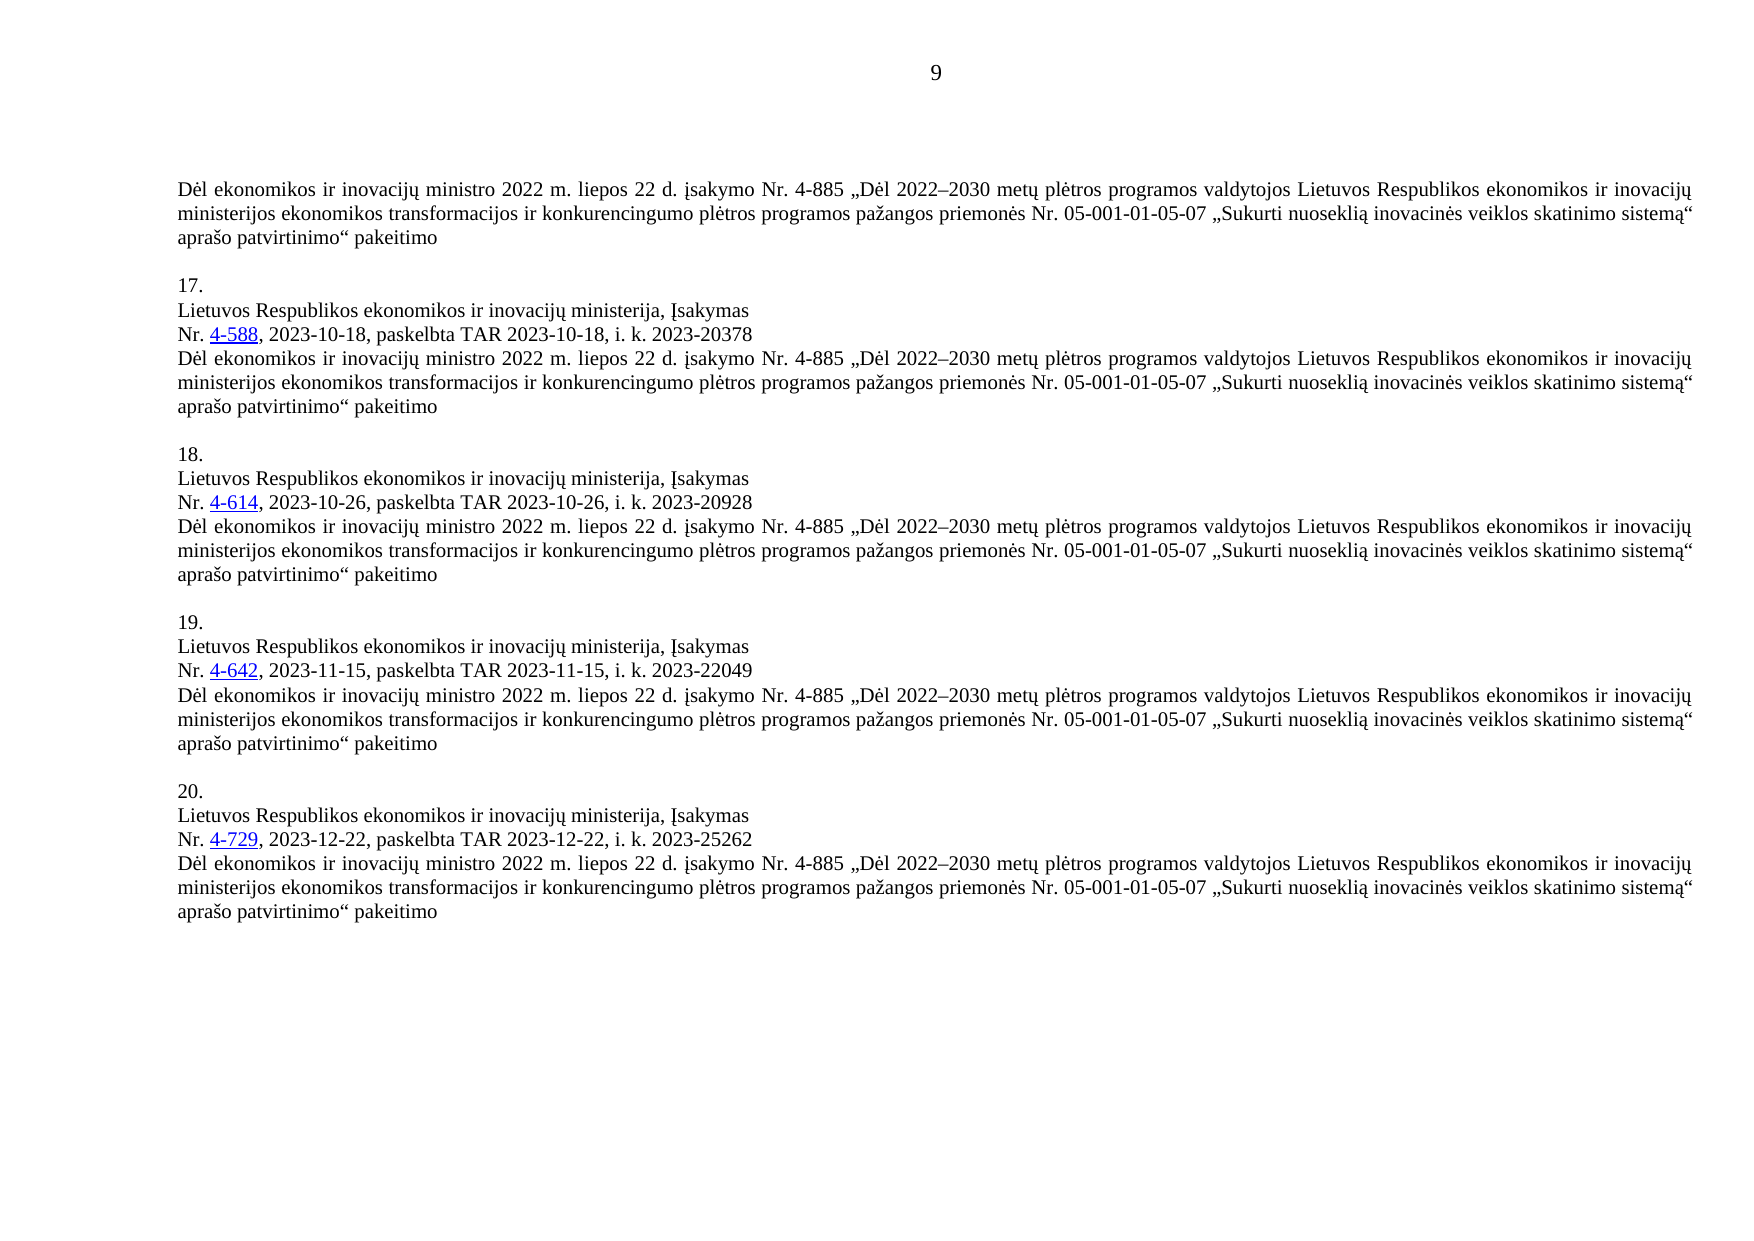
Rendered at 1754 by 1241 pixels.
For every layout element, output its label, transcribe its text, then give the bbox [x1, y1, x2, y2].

text Nr. 4-614, 2023-10-26, paskelbta TAR 2023-10-26, i. k. 2023-20928 [177, 490, 1695, 514]
text 18. [177, 442, 1695, 466]
text Nr. 4-642, 2023-11-15, paskelbta TAR 2023-11-15, i. k. 2023-22049 [177, 658, 1695, 682]
text Nr. 4-729, 2023-12-22, paskelbta TAR 2023-12-22, i. k. 2023-25262 [177, 827, 1695, 851]
text Lietuvos Respublikos ekonomikos ir inovacijų ministerija, Įsakymas [177, 634, 1695, 658]
text Dėl ekonomikos ir inovacijų ministro 2022 m. liepos 22 d. įsakymo Nr. 4-885 „Dėl 2022–2030 metų plėtros programos valdytojos Lietuvos Respublikos ekonomikos ir inovacijų ministerijos ekonomikos transformacijos ir konkurencingumo plėtros programos pažangos priemonės Nr. 05-001-01-05-07 „Sukurti nuoseklią inovacinės veiklos skatinimo sistemą“ aprašo patvirtinimo“ pakeitimo [177, 177, 1695, 249]
text Lietuvos Respublikos ekonomikos ir inovacijų ministerija, Įsakymas [177, 297, 1695, 322]
text 20. [177, 779, 1695, 803]
text Lietuvos Respublikos ekonomikos ir inovacijų ministerija, Įsakymas [177, 803, 1695, 827]
text 19. [177, 610, 1695, 634]
text Nr. 4-588, 2023-10-18, paskelbta TAR 2023-10-18, i. k. 2023-20378 [177, 322, 1695, 346]
text Dėl ekonomikos ir inovacijų ministro 2022 m. liepos 22 d. įsakymo Nr. 4-885 „Dėl 2022–2030 metų plėtros programos valdytojos Lietuvos Respublikos ekonomikos ir inovacijų ministerijos ekonomikos transformacijos ir konkurencingumo plėtros programos pažangos priemonės Nr. 05-001-01-05-07 „Sukurti nuoseklią inovacinės veiklos skatinimo sistemą“ aprašo patvirtinimo“ pakeitimo [177, 851, 1695, 923]
text Lietuvos Respublikos ekonomikos ir inovacijų ministerija, Įsakymas [177, 466, 1695, 490]
text Dėl ekonomikos ir inovacijų ministro 2022 m. liepos 22 d. įsakymo Nr. 4-885 „Dėl 2022–2030 metų plėtros programos valdytojos Lietuvos Respublikos ekonomikos ir inovacijų ministerijos ekonomikos transformacijos ir konkurencingumo plėtros programos pažangos priemonės Nr. 05-001-01-05-07 „Sukurti nuoseklią inovacinės veiklos skatinimo sistemą“ aprašo patvirtinimo“ pakeitimo [177, 346, 1695, 418]
text Dėl ekonomikos ir inovacijų ministro 2022 m. liepos 22 d. įsakymo Nr. 4-885 „Dėl 2022–2030 metų plėtros programos valdytojos Lietuvos Respublikos ekonomikos ir inovacijų ministerijos ekonomikos transformacijos ir konkurencingumo plėtros programos pažangos priemonės Nr. 05-001-01-05-07 „Sukurti nuoseklią inovacinės veiklos skatinimo sistemą“ aprašo patvirtinimo“ pakeitimo [177, 682, 1695, 755]
text 17. [177, 273, 1695, 297]
text Dėl ekonomikos ir inovacijų ministro 2022 m. liepos 22 d. įsakymo Nr. 4-885 „Dėl 2022–2030 metų plėtros programos valdytojos Lietuvos Respublikos ekonomikos ir inovacijų ministerijos ekonomikos transformacijos ir konkurencingumo plėtros programos pažangos priemonės Nr. 05-001-01-05-07 „Sukurti nuoseklią inovacinės veiklos skatinimo sistemą“ aprašo patvirtinimo“ pakeitimo [177, 514, 1695, 586]
